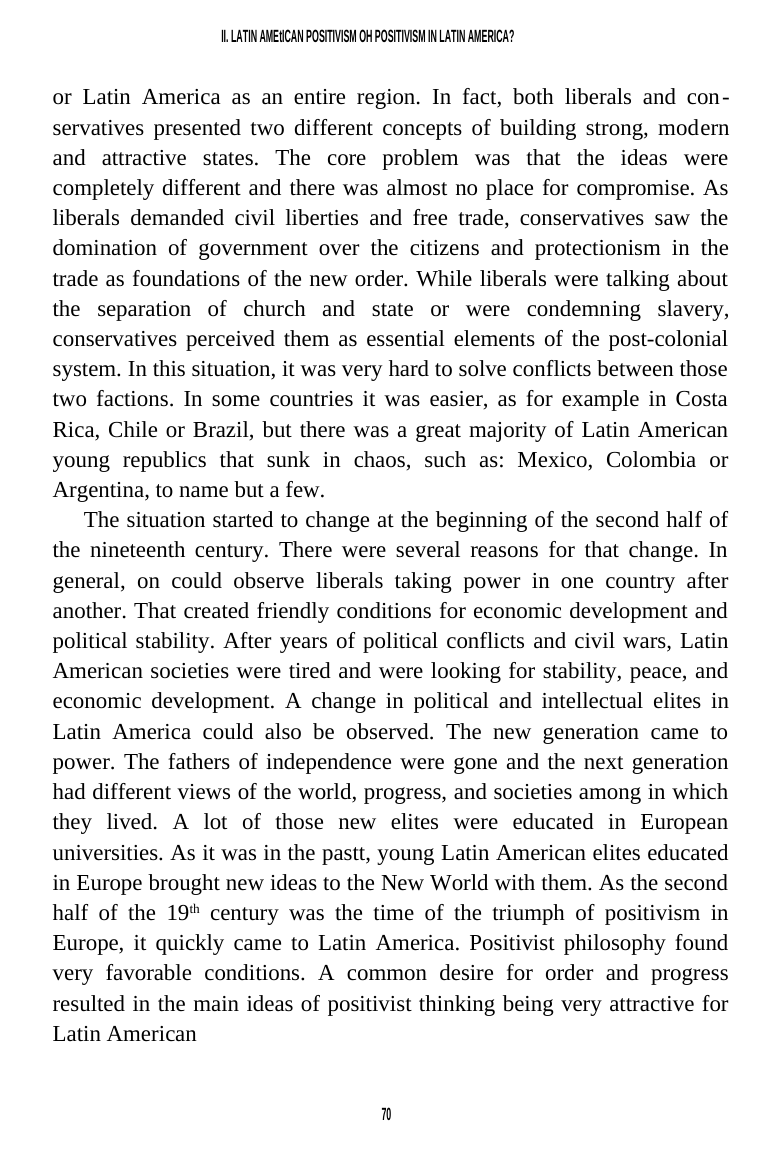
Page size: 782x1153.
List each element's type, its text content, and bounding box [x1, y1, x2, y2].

text 70 [381, 1104, 397, 1124]
text The situation started to change at the beginning of the second half of the nineteenth century. There were several reasons for that change. In general, on could observe liberals taking power in one country after another. That created friendly conditions for economic development and political stability. After years of political conflicts and civil wars, Latin American societies were tired and were looking for stability, peace, and economic development. A change in politi­cal and intellectual elites in Latin America could also be observed. The new generation came to power. The fathers of independence were gone and the next generation had different views of the world, progress, and societies among in which they lived. A lot of those new elites were educated in European universities. As it was in the pastt, young Latin American elites educated in Europe brought new ideas to the New World with them. As the second half of the 19th century was the time of the triumph of positivism in Europe, it quickly came to Latin America. Positivist philosophy found very favorable condi­tions. A common desire for order and progress resulted in the main ideas of positivist thinking being very attractive for Latin American [52, 506, 729, 1046]
text or Latin America as an entire region. In fact, both liberals and con­servatives presented two different concepts of building strong, mod­ern and attractive states. The core problem was that the ideas were completely different and there was almost no place for compromise. As liberals demanded civil liberties and free trade, conservatives saw the domination of government over the citizens and protectionism in the trade as foundations of the new order. While liberals were talking about the separation of church and state or were condemn­ing slavery, conservatives perceived them as essential elements of the post-colonial system. In this situation, it was very hard to solve conflicts between those two factions. In some countries it was easier, as for example in Costa Rica, Chile or Brazil, but there was a great majority of Latin American young republics that sunk in chaos, such as: Mexico, Colombia or Argentina, to name but a few. [52, 83, 729, 502]
text II. LATIN AMEtICAN POSITIVISM OH POSITIVISM IN LATIN AMERICA? [221, 25, 560, 46]
